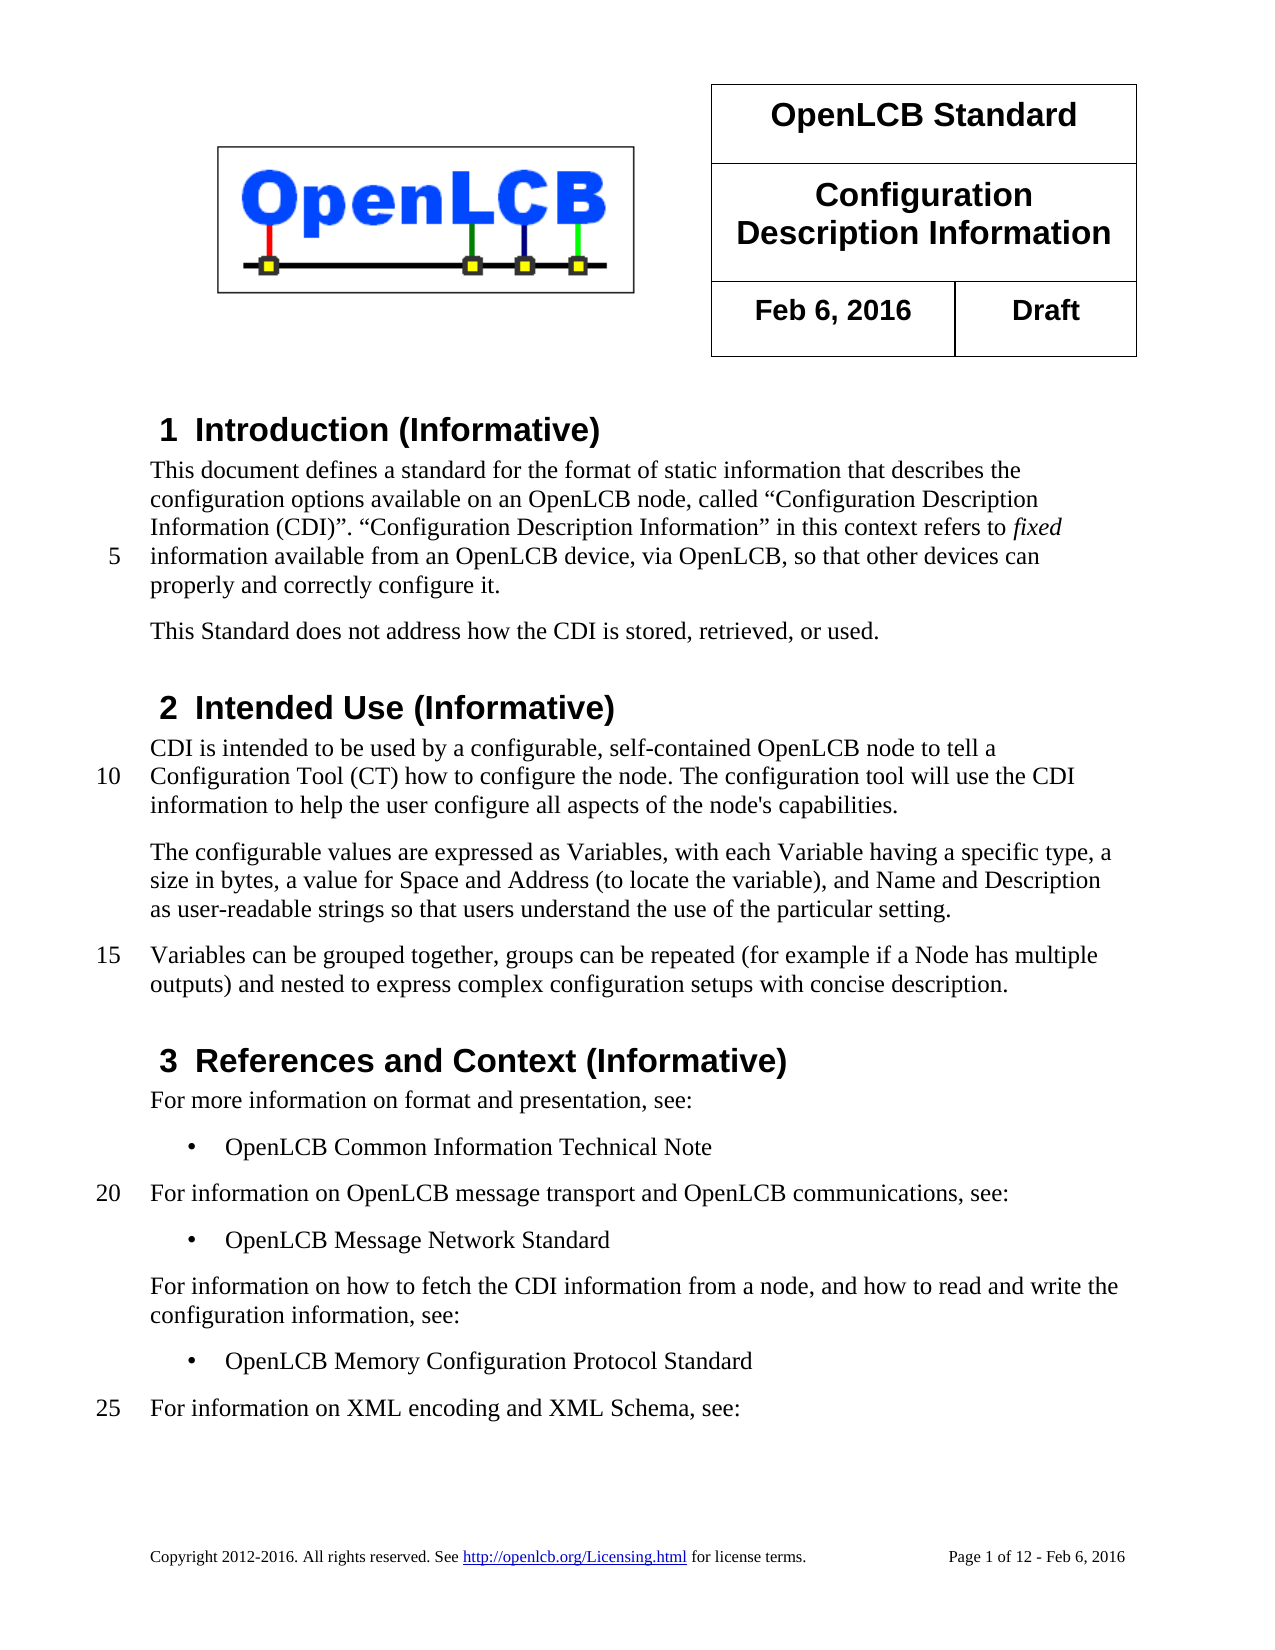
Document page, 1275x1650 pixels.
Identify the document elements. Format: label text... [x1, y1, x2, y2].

subtitle References and Context (Informative) [150, 1041, 1125, 1079]
text For information on how to fetch the CDI information from a node, and how to read and write the configuration information, see: [150, 1271, 1125, 1329]
list OpenLCB Message Network Standard [187, 1225, 1125, 1253]
text For information on OpenLCB message transport and OpenLCB communications, see: [150, 1178, 1125, 1207]
text This document defines a standard for the format of static information that describes the configuration options available on an OpenLCB node, called “Configuration Description Information (CDI)”. “Configuration Description Information” in this context refers to fixed information available from an OpenLCB device, via OpenLCB, so that other devices can properly and correctly configure it. [150, 455, 1125, 599]
picture [216, 145, 636, 295]
subtitle Intended Use (Informative) [150, 688, 1125, 726]
subtitle Introduction (Informative) [150, 410, 1125, 449]
text For information on XML encoding and XML Schema, see: [150, 1393, 1125, 1422]
text Variables can be grouped together, groups can be repeated (for example if a Node has multiple outputs) and nested to express complex configuration setups with concise description. [150, 941, 1125, 998]
text The configurable values are expressed as Variables, with each Variable having a specific type, a size in bytes, a value for Space and Address (to locate the variable), and Name and Description as user-readable strings so that users understand the use of the particular setting. [150, 837, 1125, 923]
text CDI is intended to be used by a configurable, self-contained OpenLCB node to tell a Configuration Tool (CT) how to configure the node. The configuration tool will use the CDI information to help the user configure all aspects of the node's capabilities. [150, 733, 1125, 819]
text This Standard does not address how the CDI is stored, retrieved, or used. [150, 616, 1125, 645]
list OpenLCB Common Information Technical Note [187, 1132, 1125, 1161]
text For more information on format and presentation, see: [150, 1085, 1125, 1114]
list OpenLCB Memory Configuration Protocol Standard [187, 1346, 1125, 1375]
